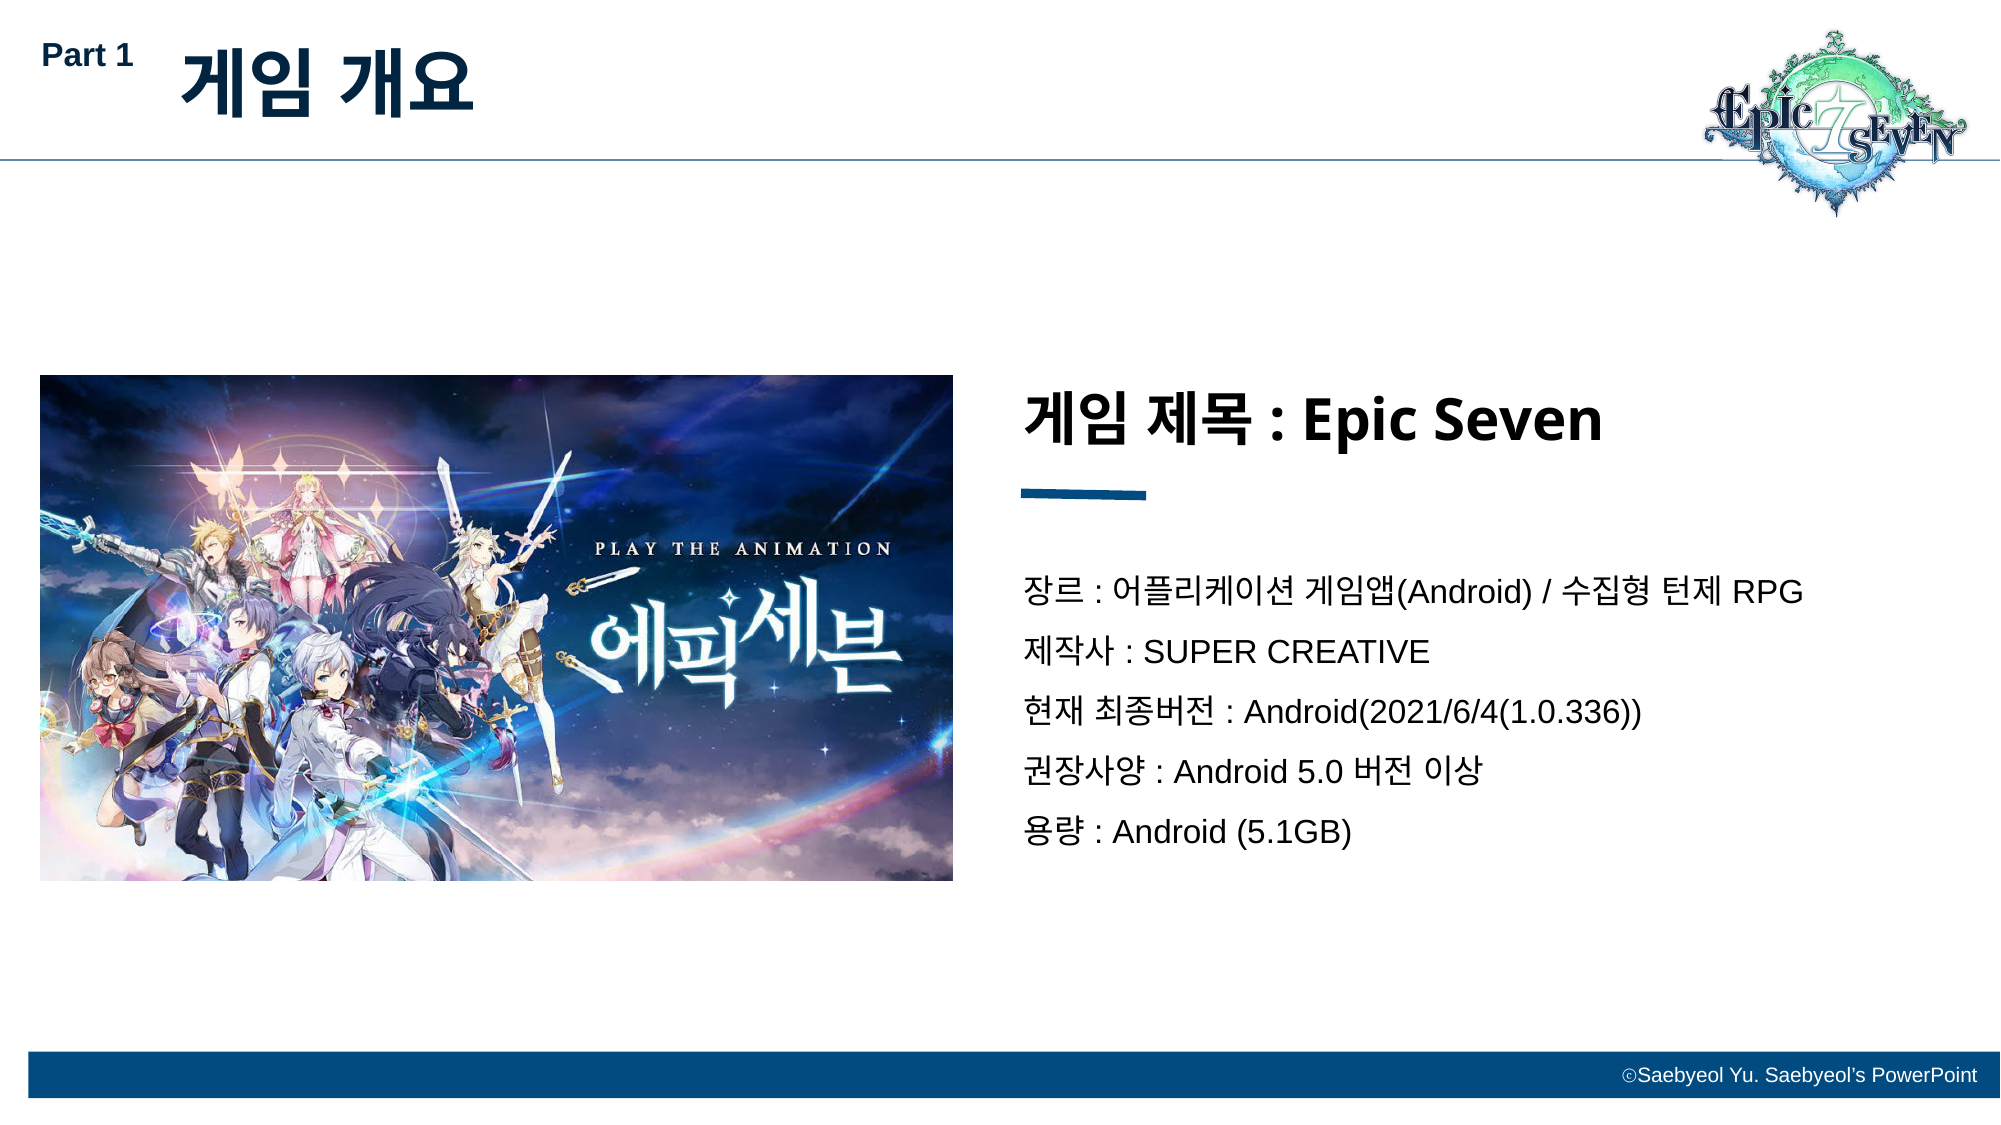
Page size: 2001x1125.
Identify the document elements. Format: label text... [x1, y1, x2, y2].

text_box 장르 : 어플리케이션 게임앱(Android) / 수집형 턴제 RPG 제작사 : SUPER CREATIVE 현재 최종버전 : Android(2021/6/4(1.0.336)) 권장사양 : Android 5.0 버전 이상 용량 : Android (5.1GB) [1008, 543, 1949, 858]
text_box Part 1 [26, 26, 165, 81]
picture [1700, 26, 1971, 221]
text_box 게임 제목 : Epic Seven [1008, 374, 1770, 460]
picture [40, 375, 953, 881]
text_box 게임 개요 [164, 28, 783, 134]
